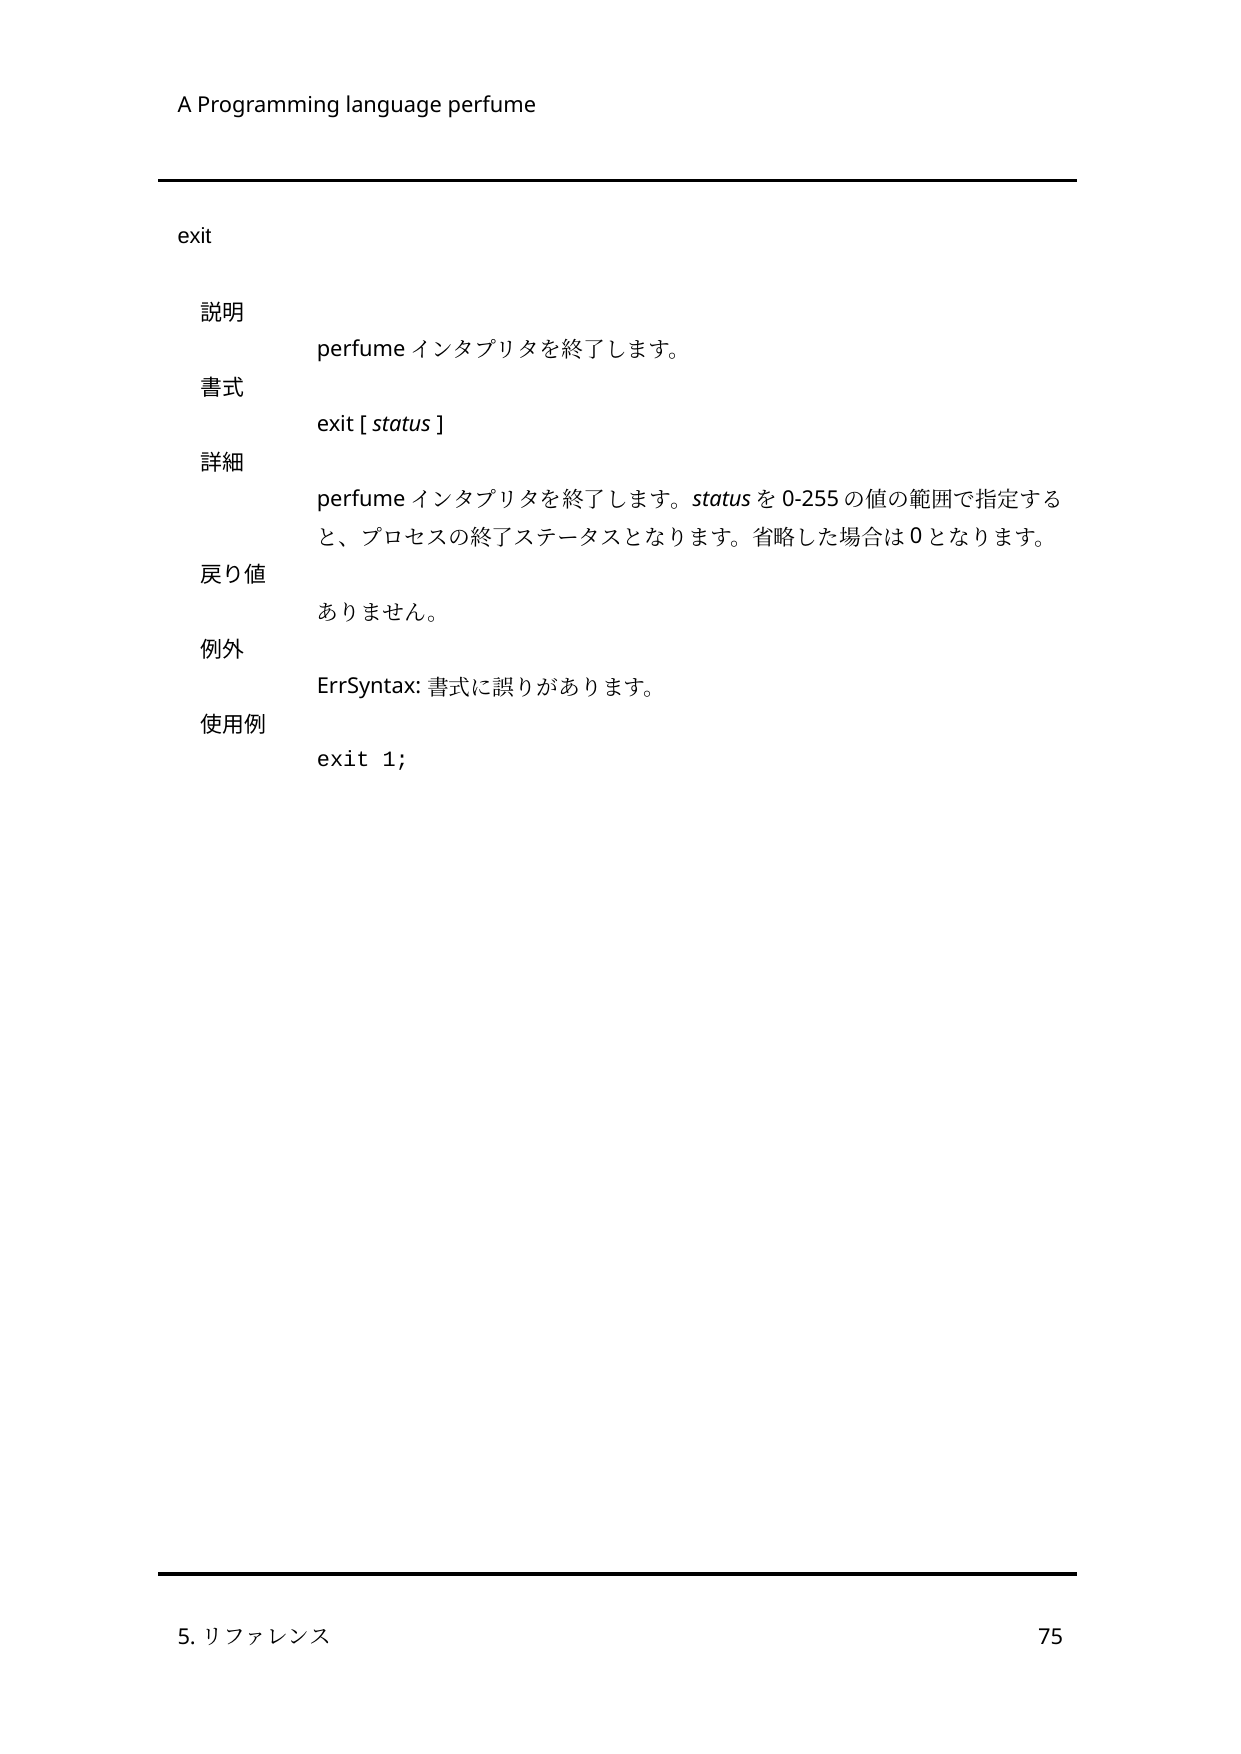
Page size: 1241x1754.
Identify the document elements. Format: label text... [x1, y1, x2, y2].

table_cell 例外 [200, 629, 317, 704]
table_cell perfumeインタプリタを終了します。statusを0-255の値の範囲で指定すると、プロセスの終了ステータスとなります。省略した場合は0となります。 [317, 442, 1063, 554]
table_cell ありません。 [317, 554, 1063, 629]
table_header 説明 [200, 292, 317, 367]
table_cell ErrSyntax: 書式に誤りがあります。 [317, 629, 1063, 704]
table_cell 戻り値 [200, 554, 317, 629]
table_cell 使用例 [200, 704, 317, 779]
table_cell 書式 [200, 367, 317, 442]
table_header perfumeインタプリタを終了します。 [317, 292, 1063, 367]
table_cell 詳細 [200, 442, 317, 554]
table_cell exit [ status ] [317, 367, 1063, 442]
subtitle exit [177, 217, 1063, 254]
table_cell exit 1; [317, 704, 1063, 779]
